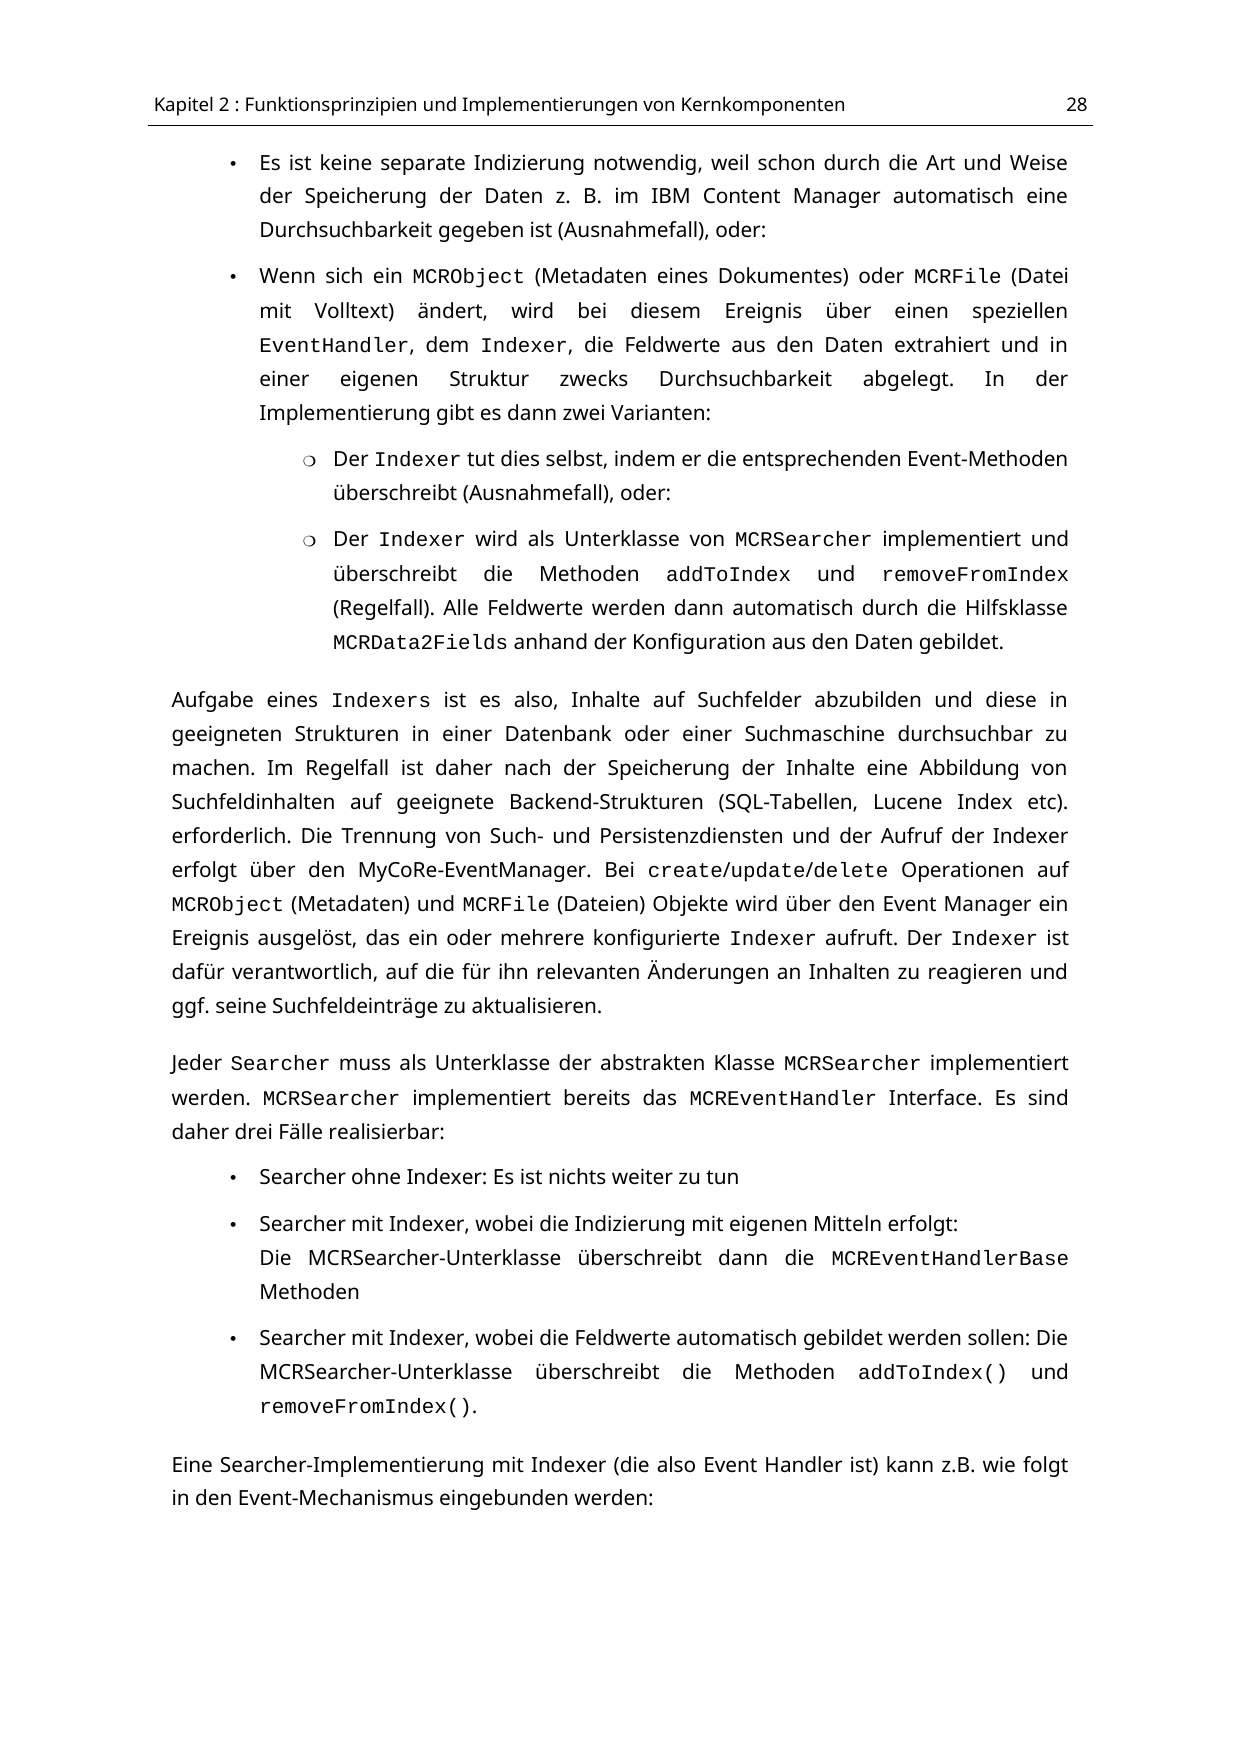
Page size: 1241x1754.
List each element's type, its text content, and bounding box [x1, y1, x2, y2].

list Der Indexer tut dies selbst, indem er die entsprechenden Event-Methoden überschreibt (Ausnahmefall), oder: [266, 444, 1069, 506]
text Aufgabe eines Indexers ist es also, Inhalte auf Suchfelder abzubilden und diese in geeigneten Strukturen in einer Datenbank oder einer Suchmaschine durchsuchbar zu machen. Im Regelfall ist daher nach der Speicherung der Inhalte eine Abbildung von Suchfeldinhalten auf geeignete Backend-Strukturen (SQL-Tabellen, Lucene Index etc). erforderlich. Die Trennung von Such- und Persistenzdiensten und der Aufruf der Indexer erfolgt über den MyCoRe-EventManager. Bei create/update/delete Operationen auf MCRObject (Metadaten) und MCRFile (Dateien) Objekte wird über den Event Manager ein Ereignis ausgelöst, das ein oder mehrere konfigurierte Indexer aufruft. Der Indexer ist dafür verantwortlich, auf die für ihn relevanten Änderungen an Inhalten zu reagieren und ggf. seine Suchfeldeinträge zu aktualisieren. [171, 685, 1069, 1019]
list Der Indexer wird als Unterklasse von MCRSearcher implementiert und überschreibt die Methoden addToIndex und removeFromIndex (Regelfall). Alle Feldwerte werden dann automatisch durch die Hilfsklasse MCRData2Fields anhand der Konfiguration aus den Daten gebildet. [266, 524, 1069, 655]
list Searcher mit Indexer, wobei die Indizierung mit eigenen Mitteln erfolgt: Die MCRSearcher-Unterklasse überschreibt dann die MCREventHandlerBase Methoden [192, 1209, 1069, 1305]
text Eine Searcher-Implementierung mit Indexer (die also Event Handler ist) kann z.B. wie folgt in den Event-Mechanismus eingebunden werden: [171, 1450, 1069, 1512]
list Searcher mit Indexer, wobei die Feldwerte automatisch gebildet werden sollen: Die MCRSearcher-Unterklasse überschreibt die Methoden addToIndex() und removeFromIndex(). [192, 1323, 1069, 1420]
list Searcher ohne Indexer: Es ist nichts weiter zu tun [192, 1162, 1069, 1191]
list Wenn sich ein MCRObject (Metadaten eines Dokumentes) oder MCRFile (Datei mit Volltext) ändert, wird bei diesem Ereignis über einen speziellen EventHandler, dem Indexer, die Feldwerte aus den Daten extrahiert und in einer eigenen Struktur zwecks Durchsuchbarkeit abgelegt. In der Implementierung gibt es dann zwei Varianten: [192, 262, 1069, 426]
list Es ist keine separate Indizierung notwendig, weil schon durch die Art und Weise der Speicherung der Daten z. B. im IBM Content Manager automatisch eine Durchsuchbarkeit gegeben ist (Ausnahmefall), oder: [192, 148, 1069, 243]
text Jeder Searcher muss als Unterklasse der abstrakten Klasse MCRSearcher implementiert werden. MCRSearcher implementiert bereits das MCREventHandler Interface. Es sind daher drei Fälle realisierbar: [171, 1048, 1069, 1145]
